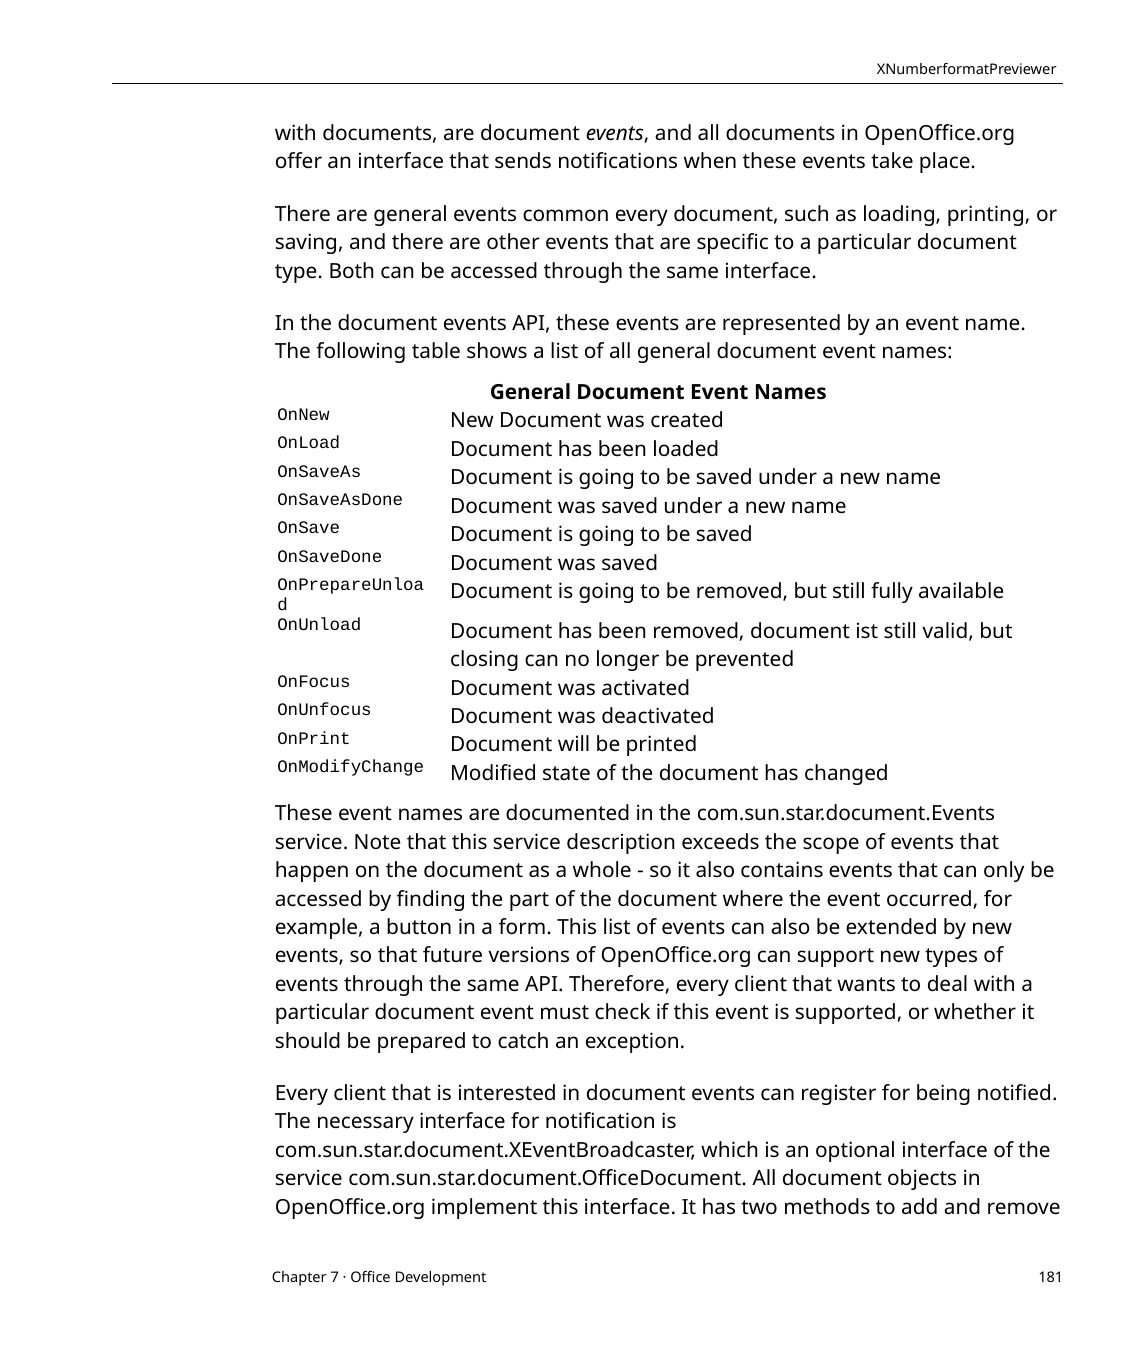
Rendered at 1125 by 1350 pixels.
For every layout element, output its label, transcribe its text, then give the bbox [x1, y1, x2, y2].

table_cell OnSaveAsDone [277, 491, 450, 519]
table_cell Document will be printed [450, 730, 1062, 758]
table_cell OnSave [277, 519, 450, 548]
text In the document events API, these events are represented by an event name. The following table shows a list of all general document event names: [274, 308, 1063, 365]
text Every client that is interested in document events can register for being notified. The necessary interface for notification is com.sun.star.document.XEventBroadcaster, which is an optional interface of the service com.sun.star.document.OfficeDocument. All document objects in OpenOffice.org implement this interface. It has two methods to add and remove [274, 1078, 1063, 1220]
table_cell OnFocus [277, 673, 450, 701]
table_cell New Document was created [450, 406, 1062, 434]
table_cell OnModifyChange [277, 758, 450, 786]
table_cell OnUnfocus [277, 701, 450, 729]
table_cell Document has been loaded [450, 434, 1062, 462]
table_cell Document is going to be saved under a new name [450, 462, 1062, 491]
text with documents, are document events, and all documents in OpenOffice.org offer an interface that sends notifications when these events take place. [274, 118, 1063, 175]
table_cell OnSaveDone [277, 548, 450, 576]
table_cell OnPrepareUnload [277, 576, 450, 616]
table_cell OnLoad [277, 434, 450, 462]
table_cell Document has been removed, document ist still valid, but closing can no longer be prevented [450, 616, 1062, 673]
table_cell Document was saved [450, 548, 1062, 576]
table_cell Document is going to be removed, but still fully available [450, 576, 1062, 616]
table_cell OnUnload [277, 616, 450, 673]
table_cell OnSaveAs [277, 462, 450, 491]
table_cell Modified state of the document has changed [450, 758, 1062, 786]
table_cell Document was activated [450, 673, 1062, 701]
table_cell Document was saved under a new name [450, 491, 1062, 519]
text There are general events common every document, such as loading, printing, or saving, and there are other events that are specific to a particular document type. Both can be accessed through the same interface. [274, 199, 1063, 284]
text These event names are documented in the com.sun.star.document.Events service. Note that this service description exceeds the scope of events that happen on the document as a whole - so it also contains events that can only be accessed by finding the part of the document where the event occurred, for example, a button in a form. This list of events can also be extended by new events, so that future versions of OpenOffice.org can support new types of events through the same API. Therefore, every client that wants to deal with a particular document event must check if this event is supported, or whether it should be prepared to catch an exception. [274, 798, 1063, 1054]
table_cell Document was deactivated [450, 701, 1062, 729]
table_cell OnPrint [277, 730, 450, 758]
table_header General Document Event Names [277, 377, 1062, 406]
table_cell Document is going to be saved [450, 519, 1062, 548]
table_cell OnNew [277, 406, 450, 434]
